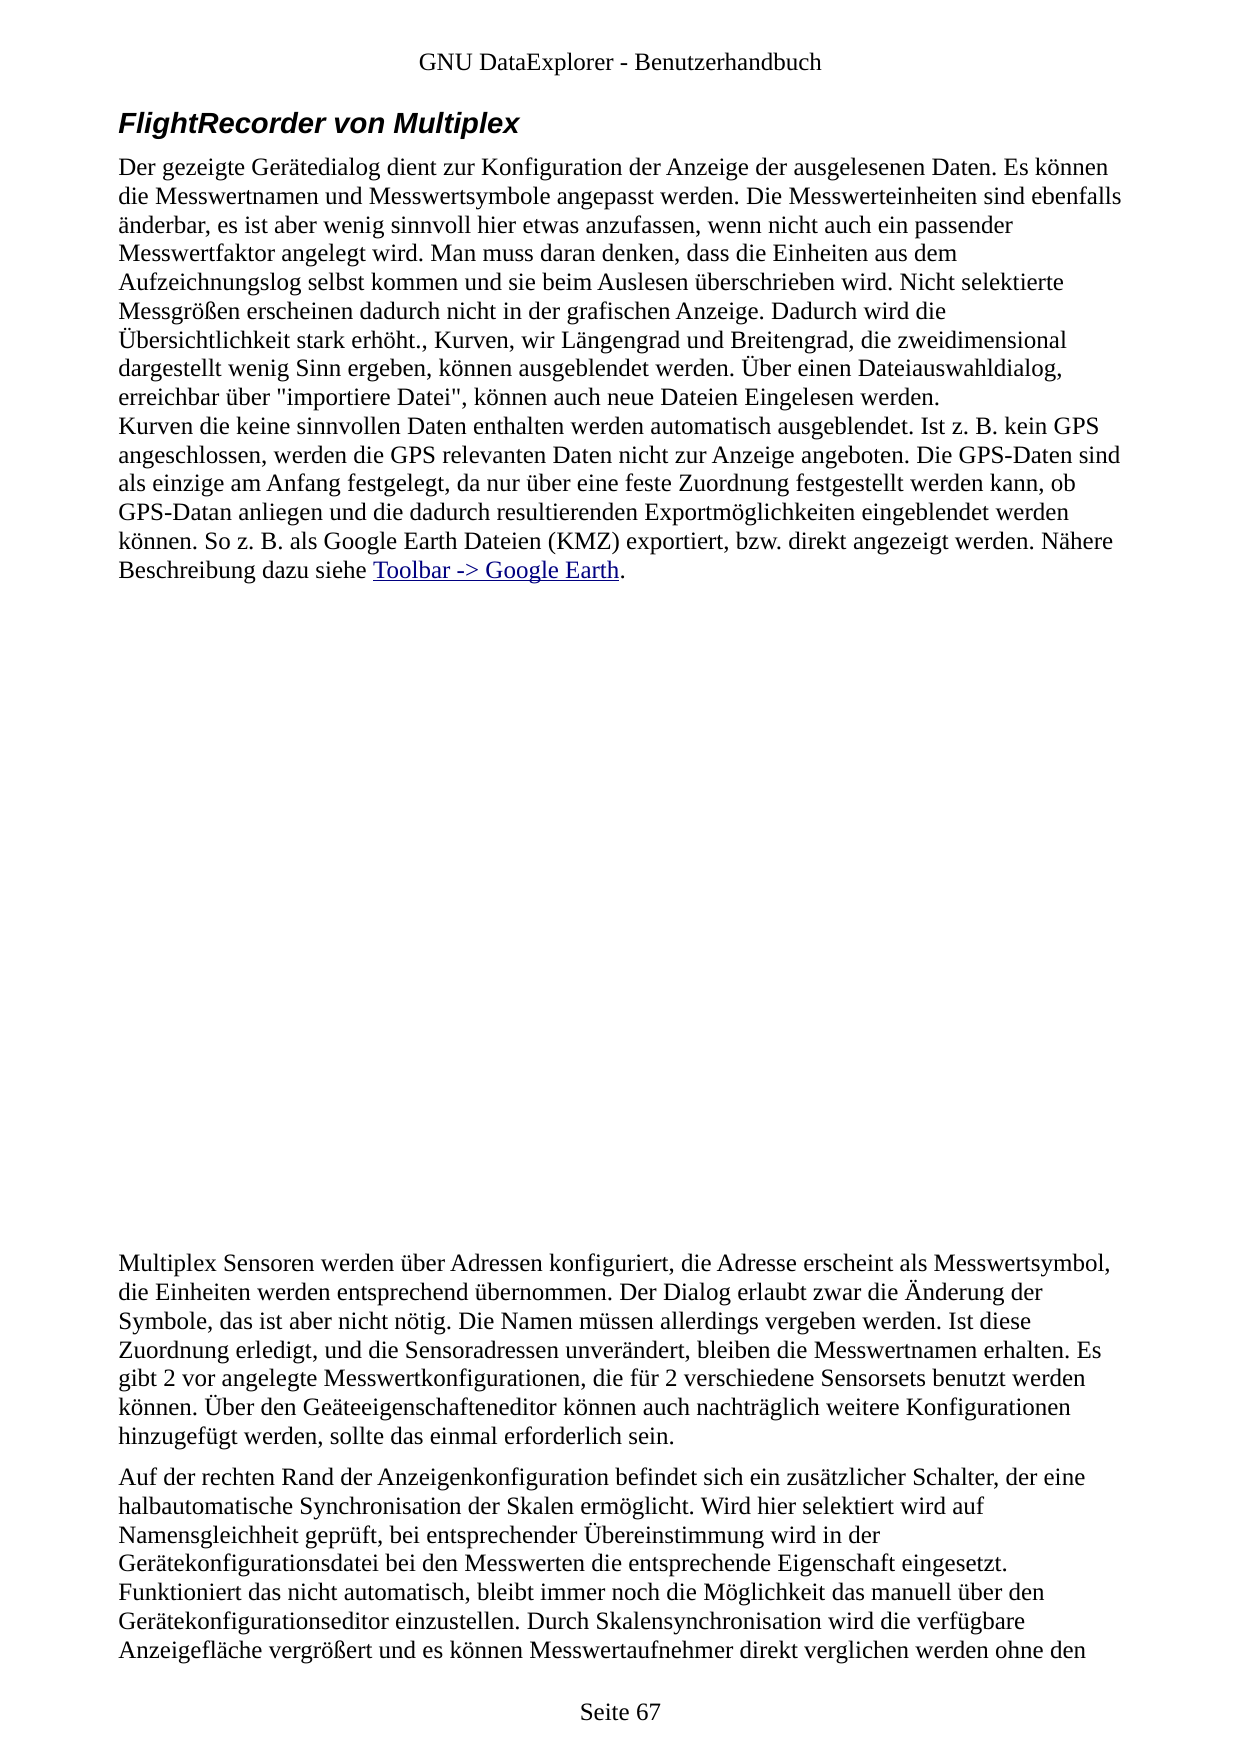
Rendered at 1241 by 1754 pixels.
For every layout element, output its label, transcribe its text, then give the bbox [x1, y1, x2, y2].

text Multiplex Sensoren werden über Adressen konfiguriert, die Adresse erscheint als Messwertsymbol, die Einheiten werden entsprechend übernommen. Der Dialog erlaubt zwar die Änderung der Symbole, das ist aber nicht nötig. Die Namen müssen allerdings vergeben werden. Ist diese Zuordnung erledigt, und die Sensoradressen unverändert, bleiben die Messwertnamen erhalten. Es gibt 2 vor angelegte Messwertkonfigurationen, die für 2 verschiedene Sensorsets benutzt werden können. Über den Geäteeigenschafteneditor können auch nachträglich weitere Konfigurationen hinzugefügt werden, sollte das einmal erforderlich sein. [118, 1248, 1122, 1450]
text Der gezeigte Gerätedialog dient zur Konfiguration der Anzeige der ausgelesenen Daten. Es können die Messwertnamen und Messwertsymbole angepasst werden. Die Messwerteinheiten sind ebenfalls änderbar, es ist aber wenig sinnvoll hier etwas anzufassen, wenn nicht auch ein passender Messwertfaktor angelegt wird. Man muss daran denken, dass die Einheiten aus dem Aufzeichnungslog selbst kommen und sie beim Auslesen überschrieben wird. Nicht selektierte Messgrößen erscheinen dadurch nicht in der grafischen Anzeige. Dadurch wird die Übersichtlichkeit stark erhöht., Kurven, wir Längengrad und Breitengrad, die zweidimensional dargestellt wenig Sinn ergeben, können ausgeblendet werden. Über einen Dateiauswahldialog, erreichbar über "importiere Datei", können auch neue Dateien Eingelesen werden. Kurven die keine sinnvollen Daten enthalten werden automatisch ausgeblendet. Ist z. B. kein GPS angeschlossen, werden die GPS relevanten Daten nicht zur Anzeige angeboten. Die GPS-Daten sind als einzige am Anfang festgelegt, da nur über eine feste Zuordnung festgestellt werden kann, ob GPS-Datan anliegen und die dadurch resultierenden Exportmöglichkeiten eingeblendet werden können. So z. B. als Google Earth Dateien (KMZ) exportiert, bzw. direkt angezeigt werden. Nähere Beschreibung dazu siehe Toolbar -> Google Earth. [118, 152, 1122, 583]
text Auf der rechten Rand der Anzeigenkonfiguration befindet sich ein zusätzlicher Schalter, der eine halbautomatische Synchronisation der Skalen ermöglicht. Wird hier selektiert wird auf Namensgleichheit geprüft, bei entsprechender Übereinstimmung wird in der Gerätekonfigurationsdatei bei den Messwerten die entsprechende Eigenschaft eingesetzt. Funktioniert das nicht automatisch, bleibt immer noch die Möglichkeit das manuell über den Gerätekonfigurationseditor einzustellen. Durch Skalensynchronisation wird die verfügbare Anzeigefläche vergrößert und es können Messwertaufnehmer direkt verglichen werden ohne den [118, 1462, 1122, 1663]
subtitle FlightRecorder von Multiplex [118, 106, 1122, 140]
